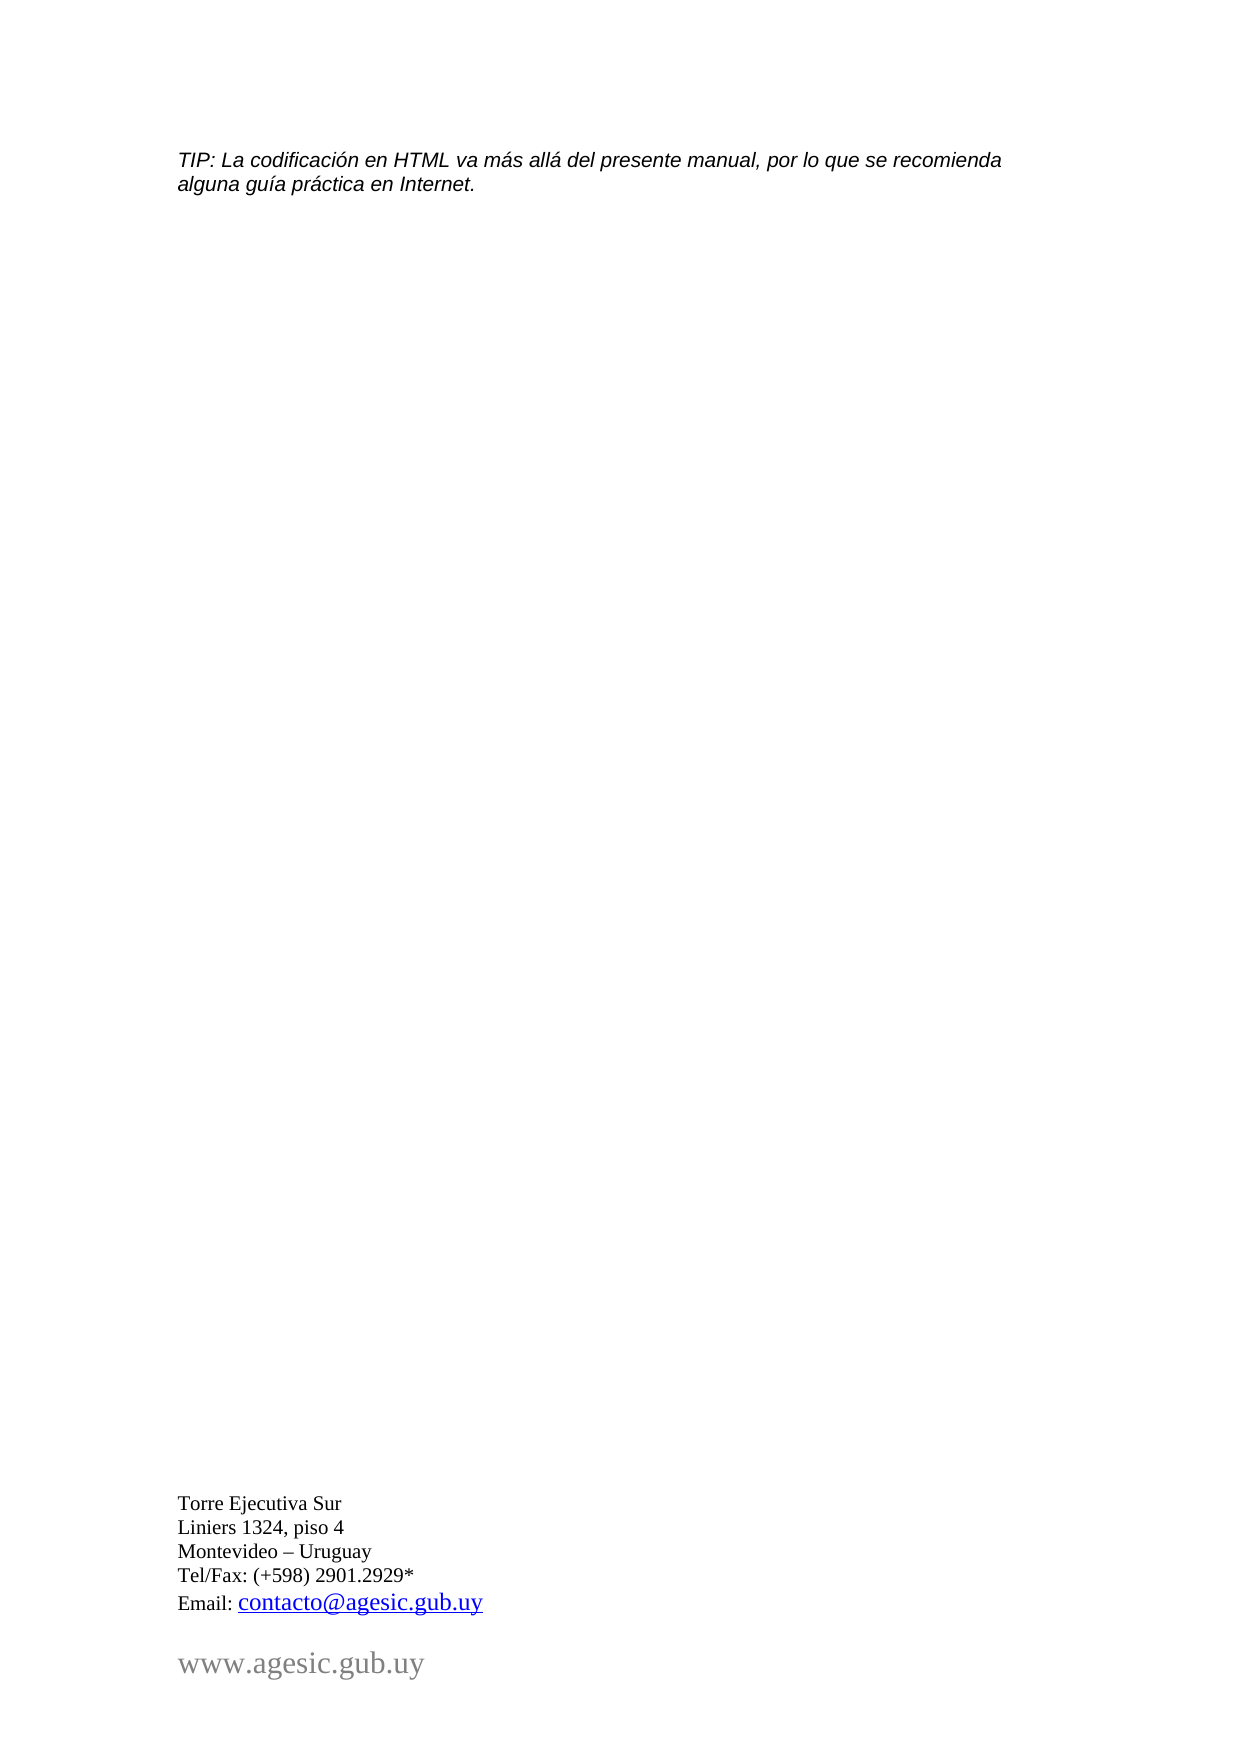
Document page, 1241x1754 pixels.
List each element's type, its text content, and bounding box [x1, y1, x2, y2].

text TIP: La codificación en HTML va más allá del presente manual, por lo que se recomienda alguna guía práctica en Internet. [177, 148, 1063, 196]
